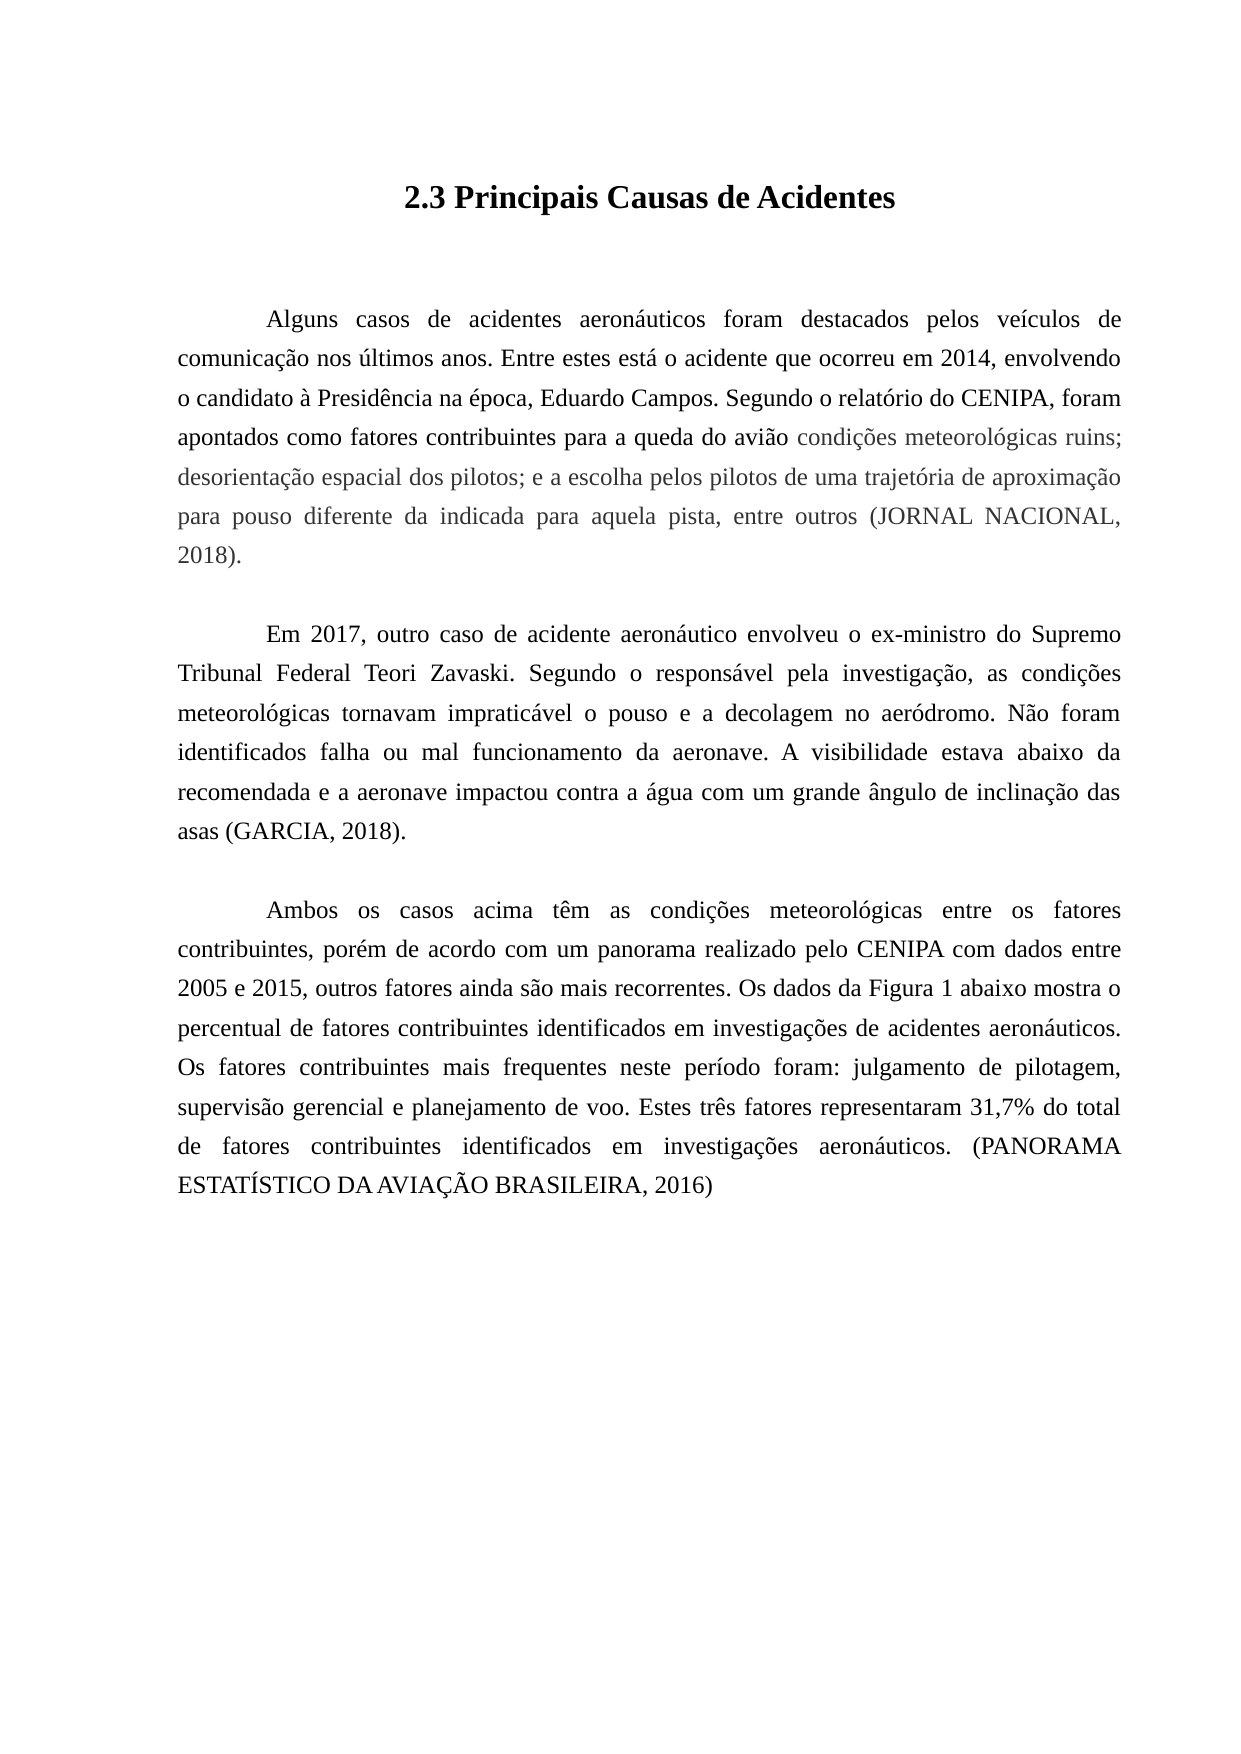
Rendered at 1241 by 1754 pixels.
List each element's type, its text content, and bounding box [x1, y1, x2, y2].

text Ambos os casos acima têm as condições meteorológicas entre os fatores contribuintes, porém de acordo com um panorama realizado pelo CENIPA com dados entre 2005 e 2015, outros fatores ainda são mais recorrentes. Os dados da Figura 1 abaixo mostra o percentual de fatores contribuintes identificados em investigações de acidentes aeronáuticos. Os fatores contribuintes mais frequentes neste período foram: julgamento de pilotagem, supervisão gerencial e planejamento de voo. Estes três fatores representaram 31,7% do total de fatores contribuintes identificados em investigações aeronáuticos. (PANORAMA ESTATÍSTICO DA AVIAÇÃO BRASILEIRA, 2016) [177, 895, 1122, 1199]
text Alguns casos de acidentes aeronáuticos foram destacados pelos veículos de comunicação nos últimos anos. Entre estes está o acidente que ocorreu em 2014, envolvendo o candidato à Presidência na época, Eduardo Campos. Segundo o relatório do CENIPA, foram apontados como fatores contribuintes para a queda do avião condições meteorológicas ruins; desorientação espacial dos pilotos; e a escolha pelos pilotos de uma trajetória de aproximação para pouso diferente da indicada para aquela pista, entre outros (JORNAL NACIONAL, 2018). [177, 304, 1122, 569]
text Em 2017, outro caso de acidente aeronáutico envolveu o ex-ministro do Supremo Tribunal Federal Teori Zavaski. Segundo o responsável pela investigação, as condições meteorológicas tornavam impraticável o pouso e a decolagem no aeródromo. Não foram identificados falha ou mal funcionamento da aeronave. A visibilidade estava abaixo da recomendada e a aeronave impactou contra a água com um grande ângulo de inclinação das asas (GARCIA, 2018). [177, 619, 1122, 845]
subtitle Principais Causas de Acidentes [177, 177, 1122, 216]
